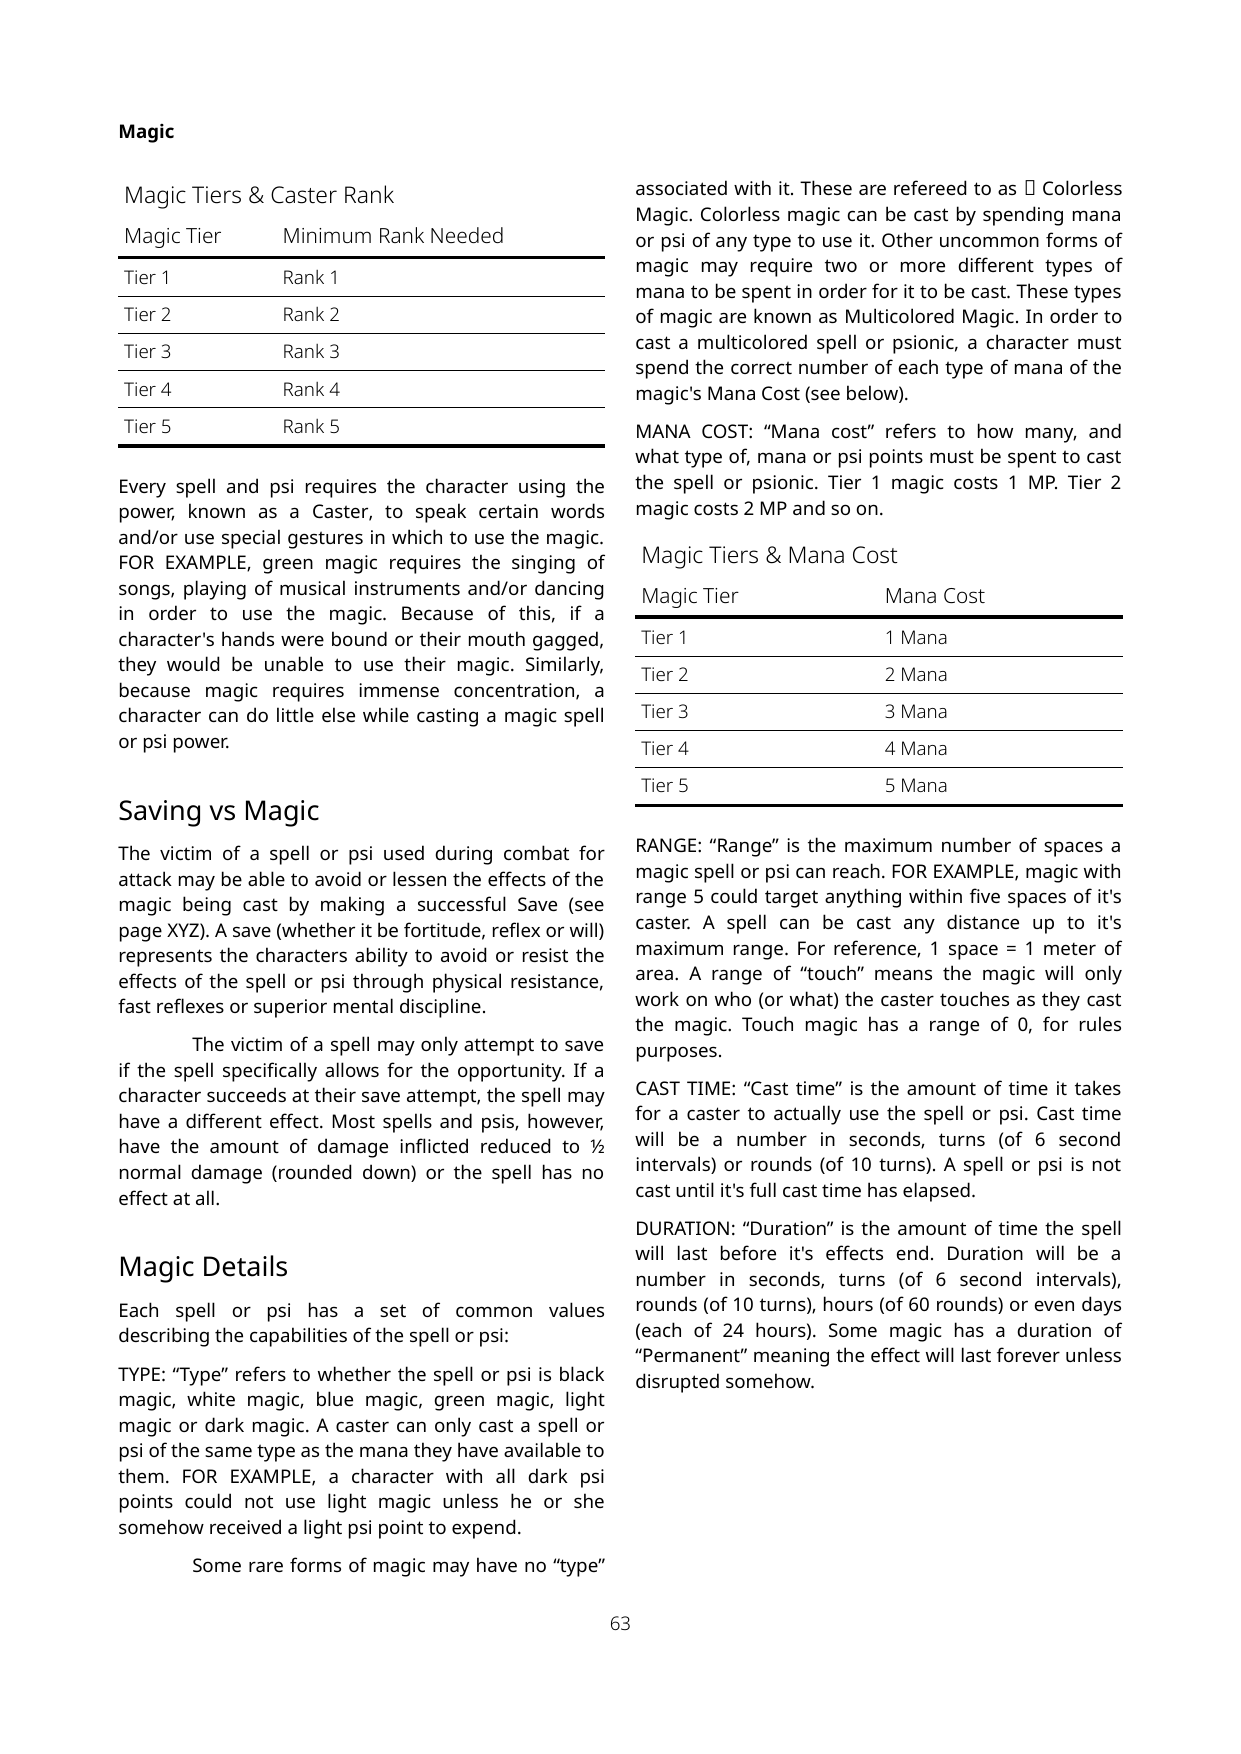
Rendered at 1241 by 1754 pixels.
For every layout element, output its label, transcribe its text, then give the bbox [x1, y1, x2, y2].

subtitle Magic Details [118, 1248, 605, 1285]
table_cell 2 Mana [879, 657, 1122, 693]
table_cell Rank 4 [277, 371, 605, 407]
subtitle Saving vs Magic [118, 791, 605, 828]
table_cell Tier 1 [118, 259, 277, 296]
table_cell Rank 2 [277, 297, 605, 333]
table_cell 5 Mana [879, 768, 1122, 804]
table_cell Tier 5 [635, 768, 879, 804]
text Each spell or psi has a set of common values describing the capabilities of the spell or psi: [118, 1297, 605, 1348]
table_cell Rank 3 [277, 334, 605, 370]
table_cell Tier 4 [118, 371, 277, 407]
table_cell Tier 3 [635, 694, 879, 730]
table_cell Minimum Rank Needed [277, 216, 605, 256]
text The victim of a spell or psi used during combat for attack may be able to avoid or lessen the effects of the magic being cast by making a successful Save (see page XYZ). A save (whether it be fortitude, reflex or will) represents the characters ability to avoid or resist the effects of the spell or psi through physical resistance, fast reflexes or superior mental discipline. [118, 841, 605, 1019]
table_cell Tier 1 [635, 619, 879, 656]
text associated with it. These are refereed to as  Colorless Magic. Colorless magic can be cast by spending mana or psi of any type to use it. Other uncommon forms of magic may require two or more different types of mana to be spent in order for it to be cast. These types of magic are known as Multicolored Magic. In order to cast a multicolored spell or psionic, a character must spend the correct number of each type of mana of the magic's Mana Cost (see below). [635, 173, 1122, 406]
table_cell Rank 5 [277, 408, 605, 444]
text The victim of a spell may only attempt to save if the spell specifically allows for the opportunity. If a character succeeds at their save attempt, the spell may have a different effect. Most spells and psis, however, have the amount of damage inflicted reduced to ½ normal damage (rounded down) or the spell has no effect at all. [118, 1032, 605, 1210]
table_cell Mana Cost [879, 576, 1122, 615]
table_cell Tier 3 [118, 334, 277, 370]
text CAST TIME: “Cast time” is the amount of time it takes for a caster to actually use the spell or psi. Cast time will be a number in seconds, turns (of 6 second intervals) or rounds (of 10 turns). A spell or psi is not cast until it's full cast time has elapsed. [635, 1075, 1122, 1202]
table_cell Rank 1 [277, 259, 605, 296]
text Some rare forms of magic may have no “type” [118, 1552, 605, 1577]
text MANA COST: “Mana cost” refers to how many, and what type of, mana or psi points must be spent to cast the spell or psionic. Tier 1 magic costs 1 MP. Tier 2 magic costs 2 MP and so on. [635, 418, 1122, 520]
text Every spell and psi requires the character using the power, known as a Caster, to speak certain words and/or use special gestures in which to use the magic. FOR EXAMPLE, green magic requires the singing of songs, playing of musical instruments and/or dancing in order to use the magic. Because of this, if a character's hands were bound or their mouth gagged, they would be unable to use their magic. Similarly, because magic requires immense concentration, a character can do little else while casting a magic spell or psi power. [118, 448, 605, 754]
table_cell Magic Tier [635, 576, 879, 615]
table_cell Tier 4 [635, 731, 879, 767]
text RANGE: “Range” is the maximum number of spaces a magic spell or psi can reach. FOR EXAMPLE, magic with range 5 could target anything within five spaces of it's caster. A spell can be cast any distance up to it's maximum range. For reference, 1 space = 1 meter of area. A range of “touch” means the magic will only work on who (or what) the caster touches as they cast the magic. Touch magic has a range of 0, for rules purposes. [635, 807, 1122, 1062]
table_cell 4 Mana [879, 731, 1122, 767]
table_cell 1 Mana [879, 619, 1122, 656]
text DURATION: “Duration” is the amount of time the spell will last before it's effects end. Duration will be a number in seconds, turns (of 6 second intervals), rounds (of 10 turns), hours (of 60 rounds) or even days (each of 24 hours). Some magic has a duration of “Permanent” meaning the effect will last forever unless disrupted somehow. [635, 1215, 1122, 1394]
table_header Magic Tiers & Mana Cost [635, 533, 1122, 576]
table_header Magic Tiers & Caster Rank [118, 173, 605, 216]
table_cell Tier 5 [118, 408, 277, 444]
table_cell Tier 2 [118, 297, 277, 333]
table_cell Magic Tier [118, 216, 277, 256]
table_cell 3 Mana [879, 694, 1122, 730]
table_cell Tier 2 [635, 657, 879, 693]
text TYPE: “Type” refers to whether the spell or psi is black magic, white magic, blue magic, green magic, light magic or dark magic. A caster can only cast a spell or psi of the same type as the mana they have available to them. FOR EXAMPLE, a character with all dark psi points could not use light magic unless he or she somehow received a light psi point to expend. [118, 1361, 605, 1539]
